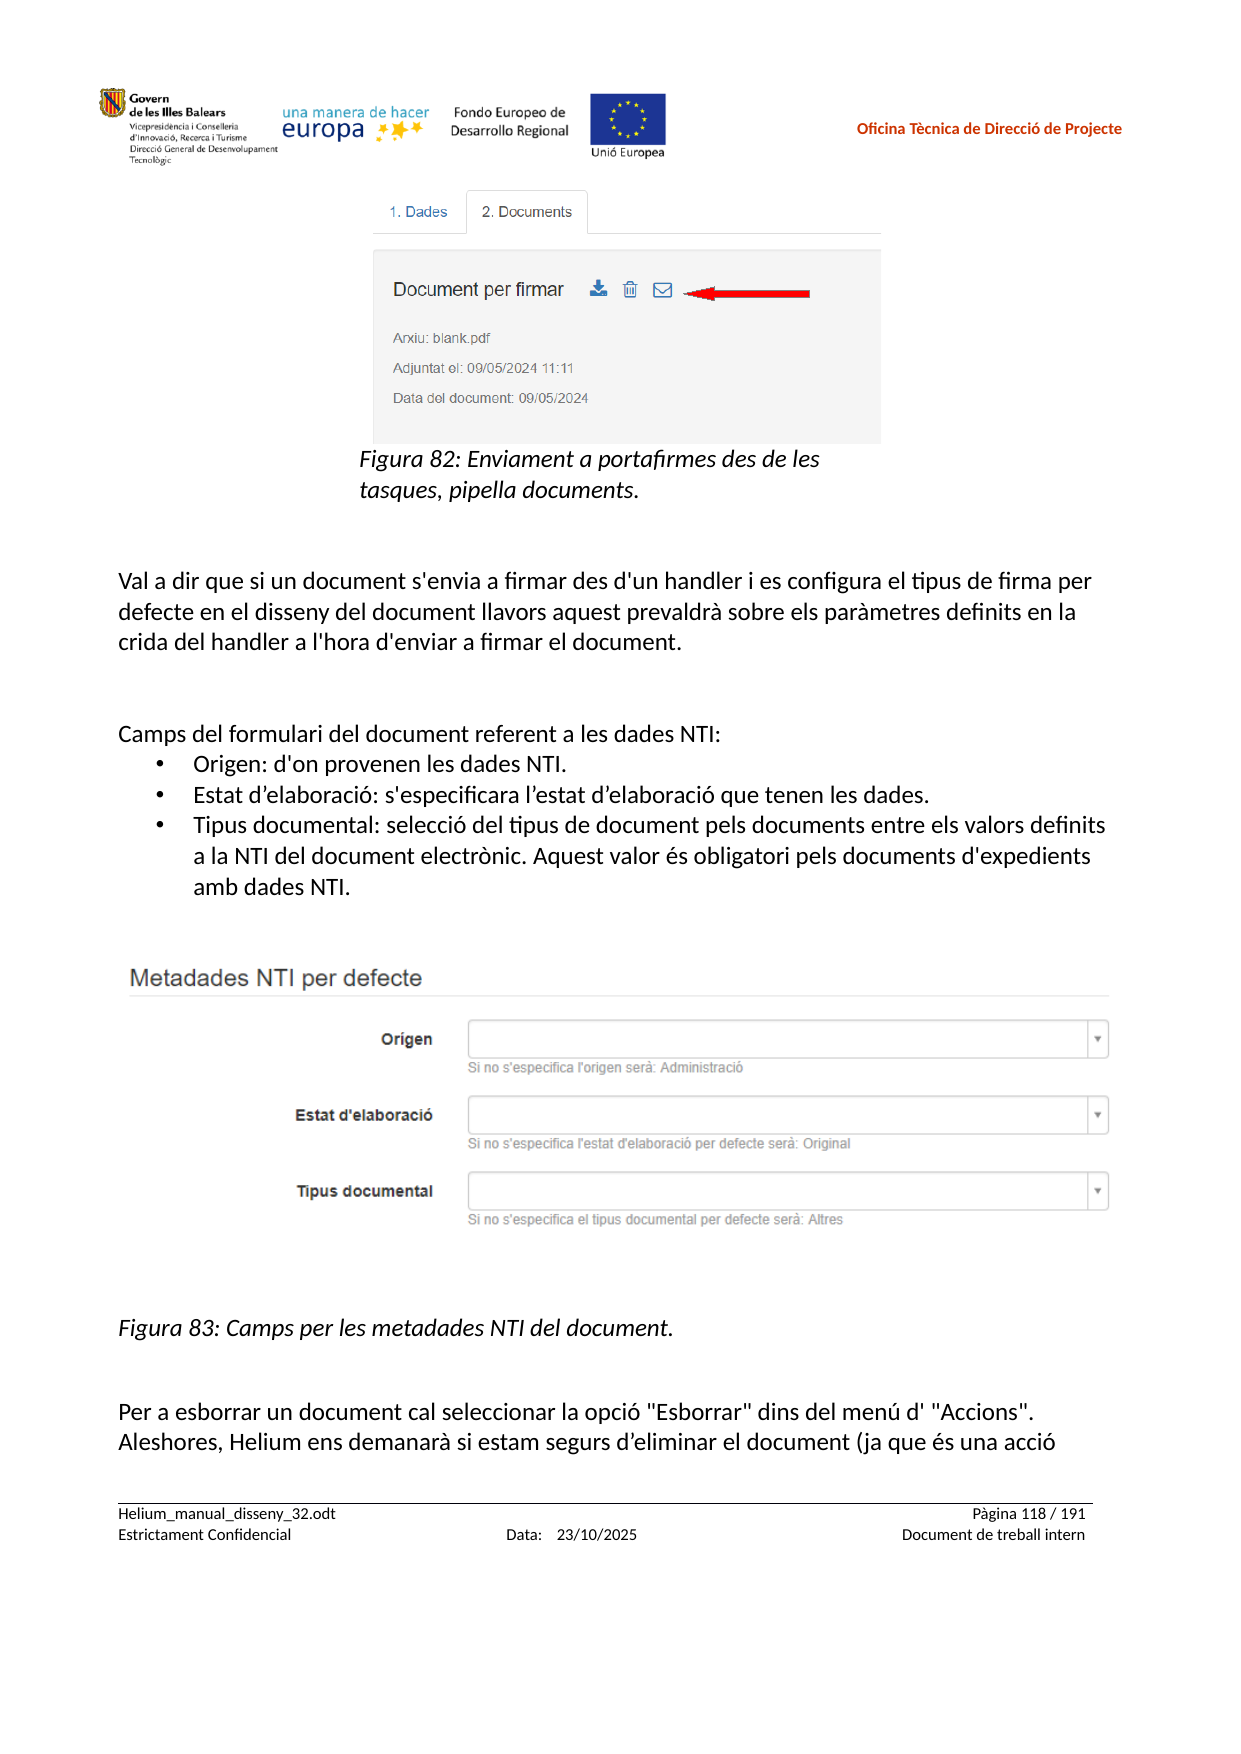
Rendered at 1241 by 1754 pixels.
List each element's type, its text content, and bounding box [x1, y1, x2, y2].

picture [118, 962, 1123, 1282]
picture [99, 87, 668, 166]
text Per a esborrar un document cal seleccionar la opció "Esborrar" dins del menú d' "Accions". Aleshores, Helium ens demanarà si estam segurs d’eliminar el document (ja que és una acció [118, 1396, 1122, 1457]
list Estat d’elaboració: s'especificara l’estat d’elaboració que tenen les dades. [156, 779, 1122, 810]
text Camps del formulari del document referent a les dades NTI: [118, 718, 1122, 749]
list Tipus documental: selecció del tipus de document pels documents entre els valors definits a la NTI del document electrònic. Aquest valor és obligatori pels documents d'expedients amb dades NTI. [156, 810, 1122, 901]
list Origen: d'on provenen les dades NTI. [156, 749, 1122, 779]
text Figura 82: Enviament a portafirmes des de les tasques, pipella documents. [359, 444, 881, 504]
picture [359, 180, 882, 444]
text Val a dir que si un document s'envia a firmar des d'un handler i es configura el tipus de firma per defecte en el disseny del document llavors aquest prevaldrà sobre els paràmetres definits en la crida del handler a l'hora d'enviar a firmar el document. [118, 566, 1122, 657]
text Figura 83: Camps per les metadades NTI del document. [118, 1282, 1122, 1343]
